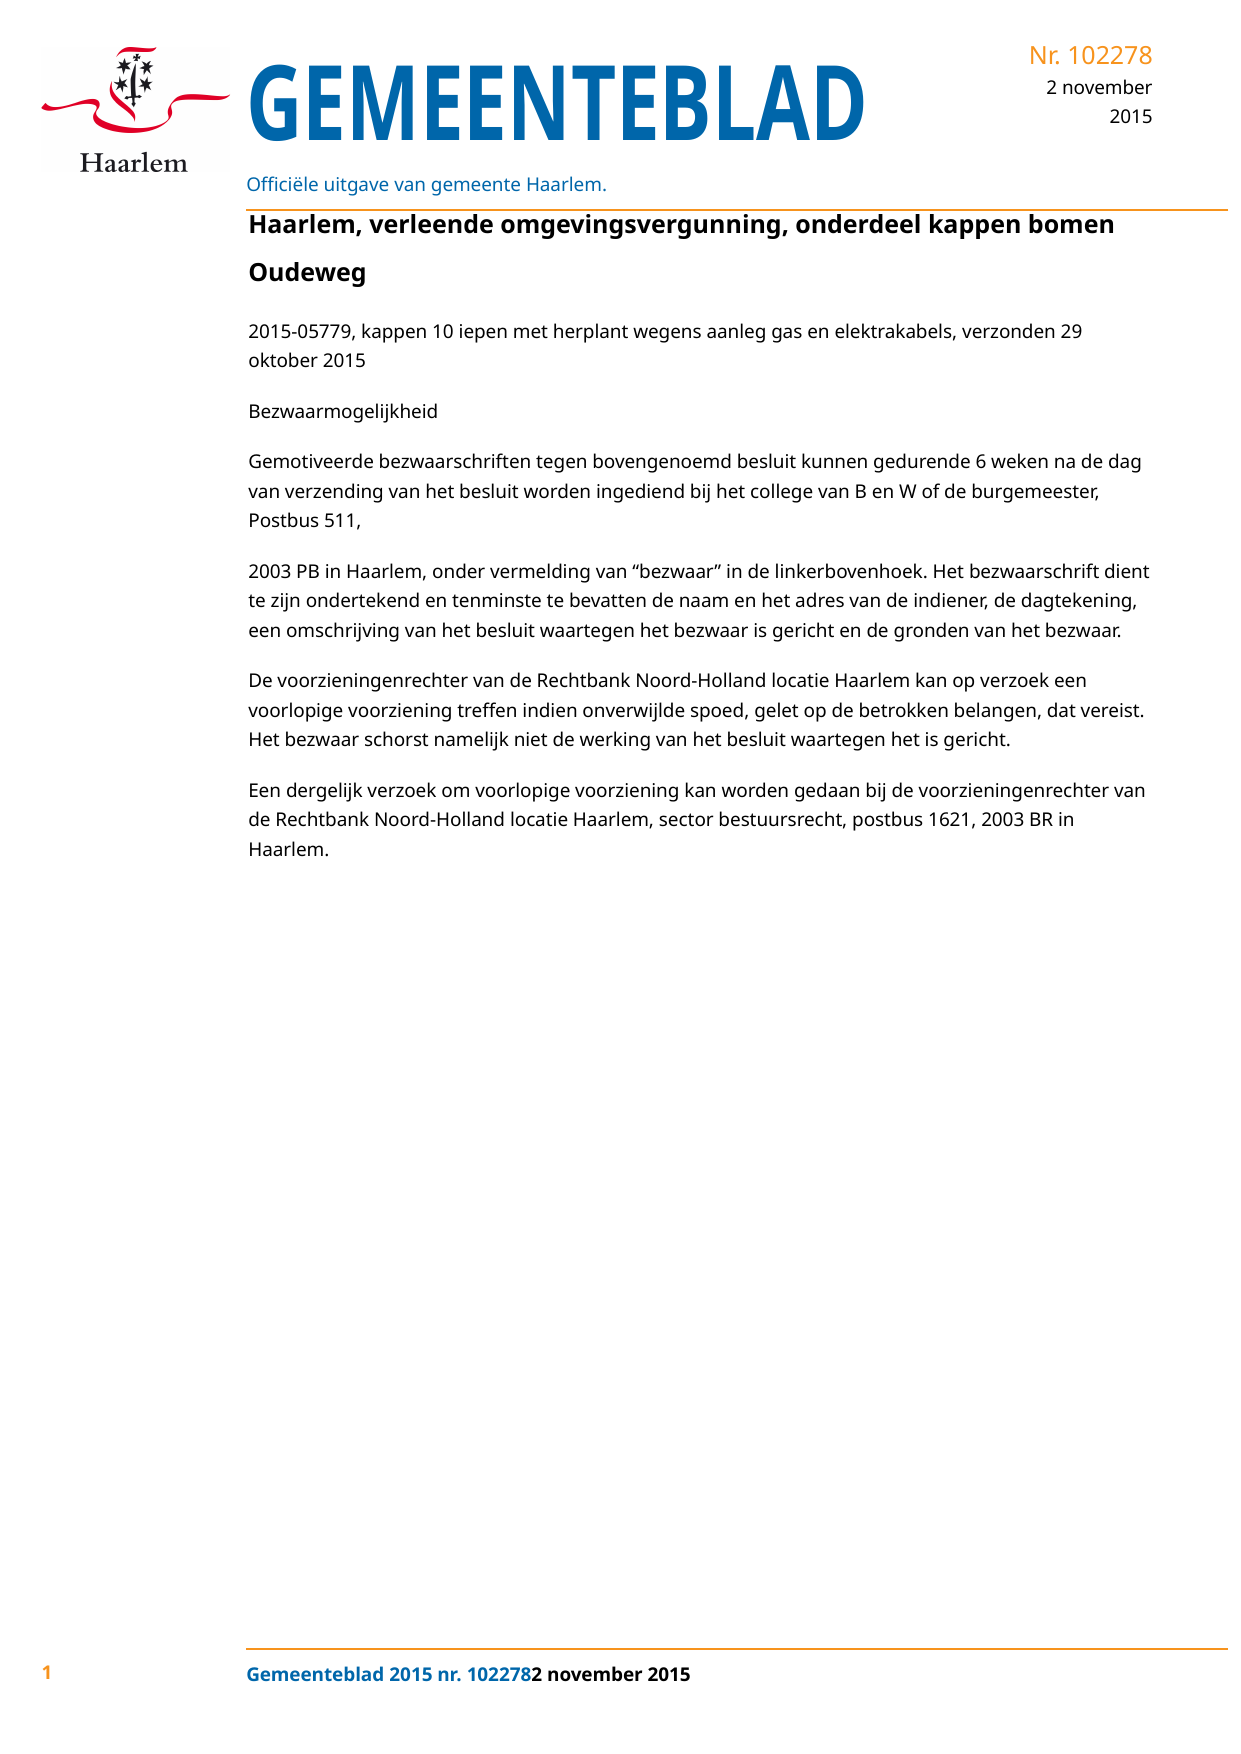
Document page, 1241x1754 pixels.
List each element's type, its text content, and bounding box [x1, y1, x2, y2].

text Bezwaarmogelijkheid [248, 398, 1152, 424]
text 2003 PB in Haarlem, onder vermelding van “bezwaar” in de linkerbovenhoek. Het bezwaarschrift dient te zijn ondertekend en tenminste te bevatten de naam en het adres van de indiener, de dagtekening, een omschrijving van het besluit waartegen het bezwaar is gericht en de gronden van het bezwaar. [248, 558, 1152, 643]
picture [41, 47, 231, 172]
text Gemotiveerde bezwaarschriften tegen bovengenoemd besluit kunnen gedurende 6 weken na de dag van verzending van het besluit worden ingediend bij het college van B en W of de burgemeester, Postbus 511, [248, 448, 1152, 533]
text De voorzieningenrechter van de Rechtbank Noord-Holland locatie Haarlem kan op verzoek een voorlopige voorziening treffen indien onverwijlde spoed, gelet op de betrokken belangen, dat vereist. Het bezwaar schorst namelijk niet de werking van het besluit waartegen het is gericht. [248, 667, 1152, 752]
text Een dergelijk verzoek om voorlopige voorziening kan worden gedaan bij de voorzieningenrechter van de Rechtbank Noord-Holland locatie Haarlem, sector bestuursrecht, postbus 1621, 2003 BR in Haarlem. [248, 777, 1152, 862]
text 2015-05779, kappen 10 iepen met herplant wegens aanleg gas en elektrakabels, verzonden 29 oktober 2015 [248, 318, 1152, 373]
text Haarlem, verleende omgevingsvergunning, onderdeel kappen bomen Oudeweg [248, 211, 1152, 288]
